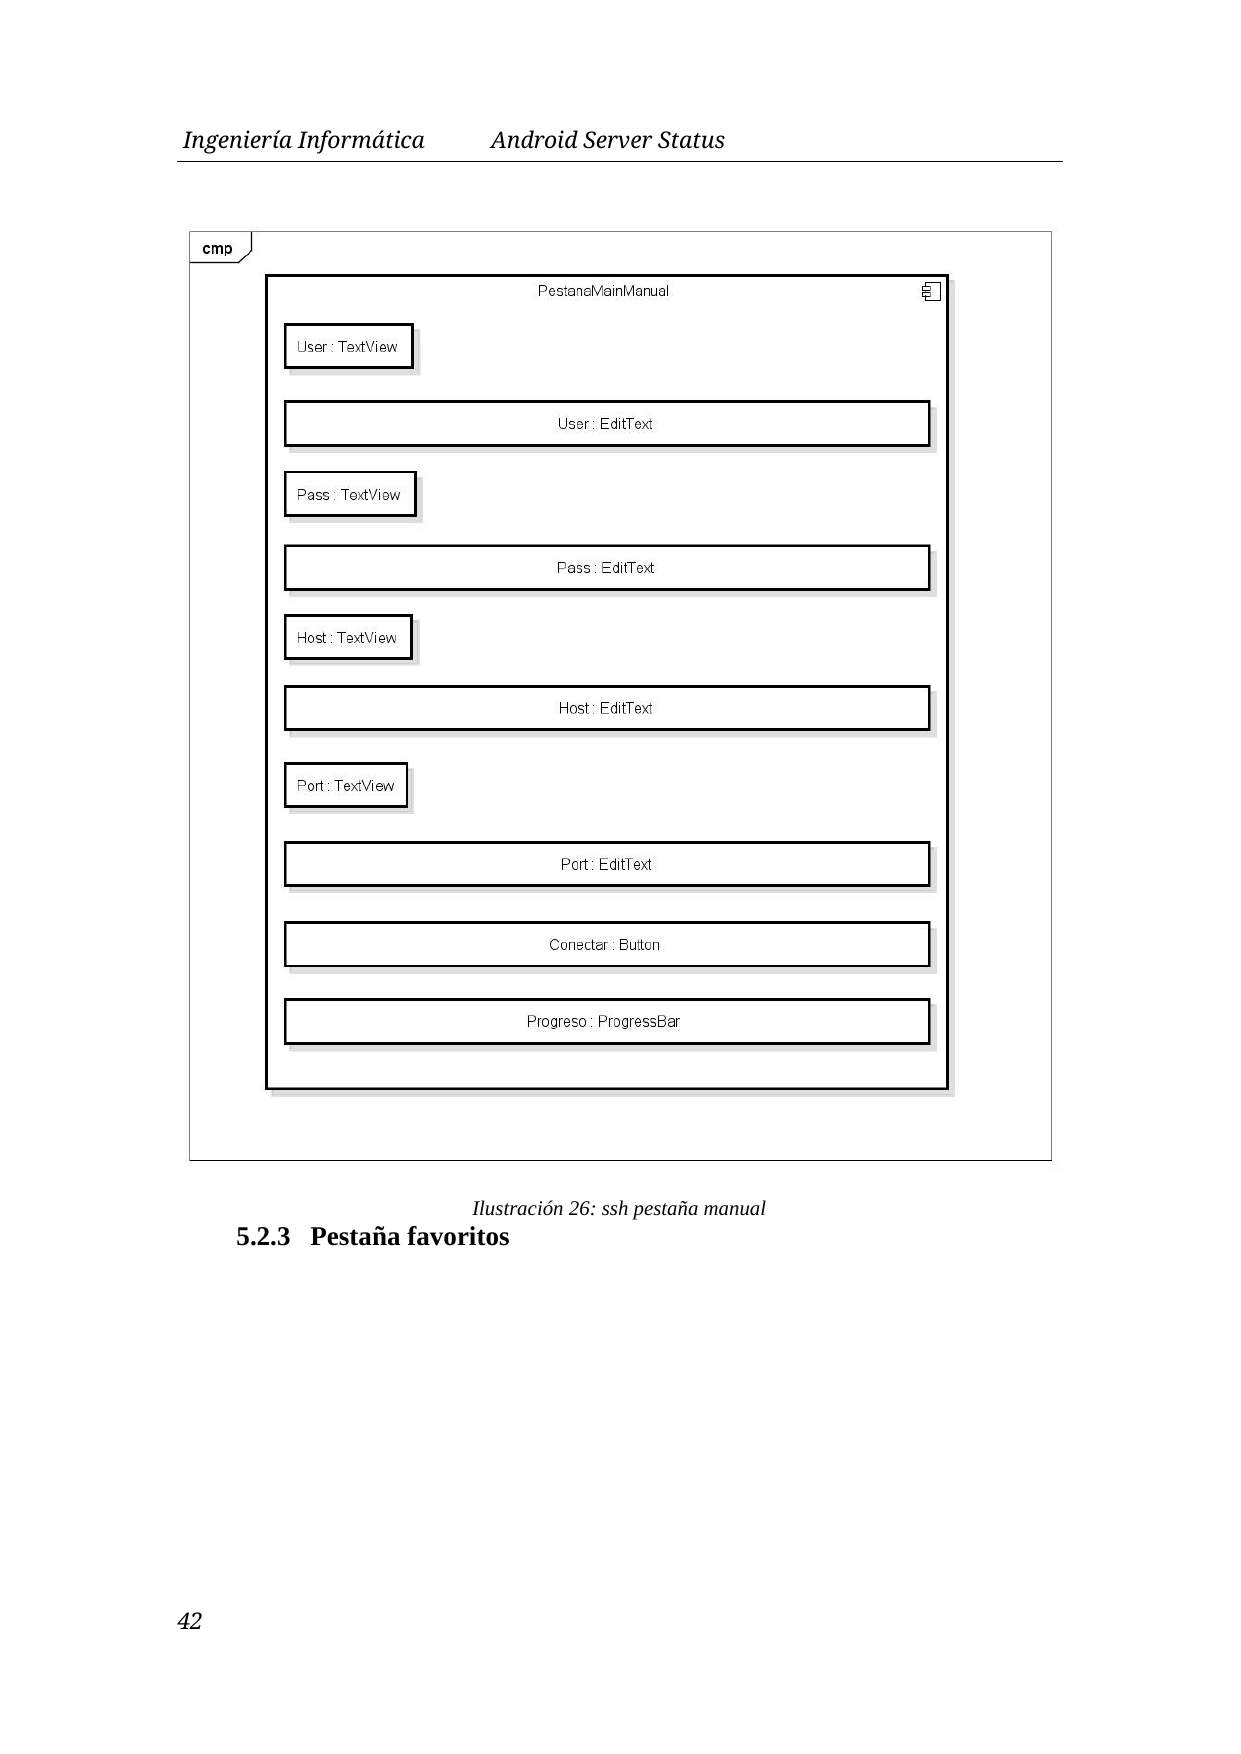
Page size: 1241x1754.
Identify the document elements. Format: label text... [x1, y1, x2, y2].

text Ilustración 26: ssh pestaña manual [177, 1196, 1063, 1219]
picture [177, 219, 1064, 1196]
subtitle Pestaña favoritos [236, 1219, 1004, 1251]
